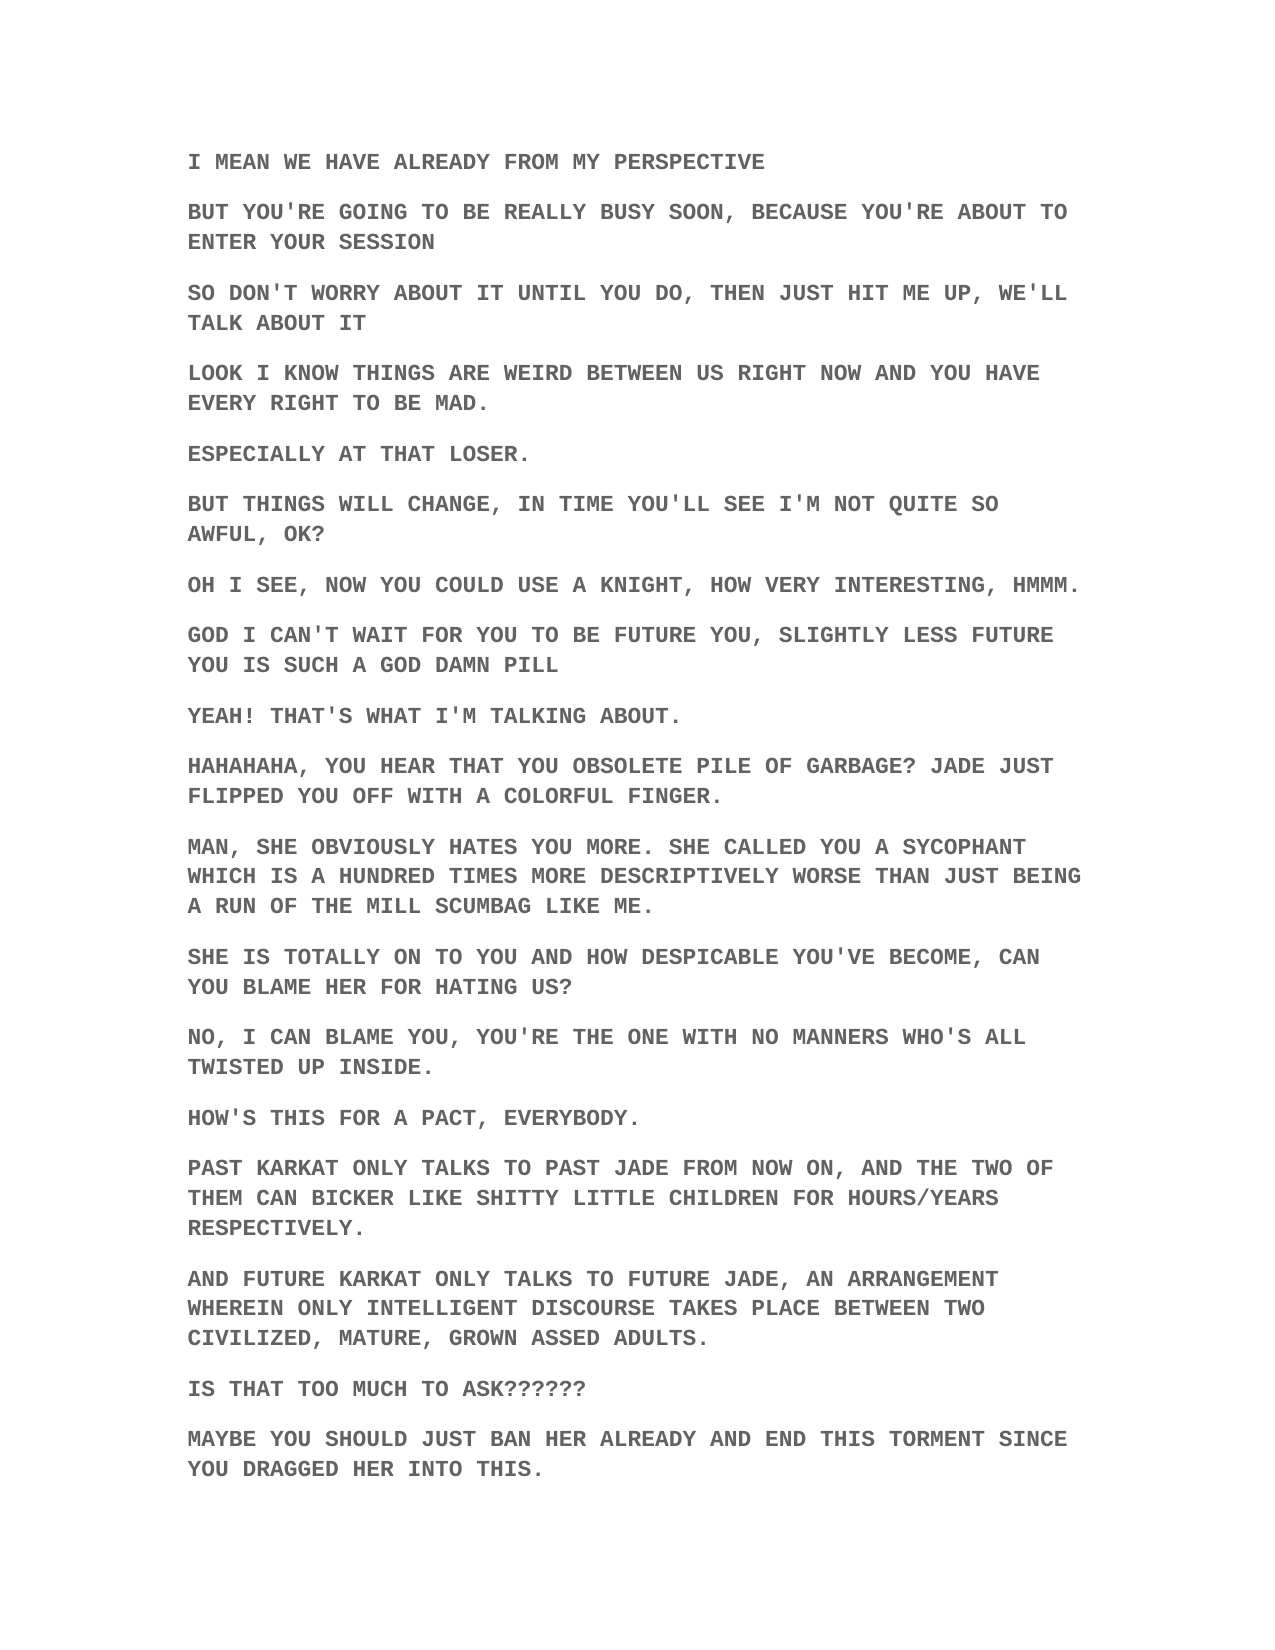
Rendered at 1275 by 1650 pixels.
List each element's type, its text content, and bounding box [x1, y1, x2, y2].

text YEAH! THAT'S WHAT I'M TALKING ABOUT. [187, 704, 1087, 730]
text MAN, SHE OBVIOUSLY HATES YOU MORE. SHE CALLED YOU A SYCOPHANT WHICH IS A HUNDRED TIMES MORE DESCRIPTIVELY WORSE THAN JUST BEING A RUN OF THE MILL SCUMBAG LIKE ME. [187, 835, 1087, 921]
text AND FUTURE KARKAT ONLY TALKS TO FUTURE JADE, AN ARRANGEMENT WHEREIN ONLY INTELLIGENT DISCOURSE TAKES PLACE BETWEEN TWO CIVILIZED, MATURE, GROWN ASSED ADULTS. [187, 1267, 1087, 1352]
text BUT YOU'RE GOING TO BE REALLY BUSY SOON, BECAUSE YOU'RE ABOUT TO ENTER YOUR SESSION [187, 201, 1087, 256]
text I MEAN WE HAVE ALREADY FROM MY PERSPECTIVE [187, 150, 1087, 176]
text NO, I CAN BLAME YOU, YOU'RE THE ONE WITH NO MANNERS WHO'S ALL TWISTED UP INSIDE. [187, 1026, 1087, 1081]
text GOD I CAN'T WAIT FOR YOU TO BE FUTURE YOU, SLIGHTLY LESS FUTURE YOU IS SUCH A GOD DAMN PILL [187, 623, 1087, 679]
text HAHAHAHA, YOU HEAR THAT YOU OBSOLETE PILE OF GARBAGE? JADE JUST FLIPPED YOU OFF WITH A COLORFUL FINGER. [187, 754, 1087, 810]
text HOW'S THIS FOR A PACT, EVERYBODY. [187, 1106, 1087, 1132]
text OH I SEE, NOW YOU COULD USE A KNIGHT, HOW VERY INTERESTING, HMMM. [187, 573, 1087, 599]
text SO DON'T WORRY ABOUT IT UNTIL YOU DO, THEN JUST HIT ME UP, WE'LL TALK ABOUT IT [187, 281, 1087, 337]
text IS THAT TOO MUCH TO ASK?????? [187, 1377, 1087, 1403]
text MAYBE YOU SHOULD JUST BAN HER ALREADY AND END THIS TORMENT SINCE YOU DRAGGED HER INTO THIS. [187, 1428, 1087, 1483]
text LOOK I KNOW THINGS ARE WEIRD BETWEEN US RIGHT NOW AND YOU HAVE EVERY RIGHT TO BE MAD. [187, 361, 1087, 417]
text ESPECIALLY AT THAT LOSER. [187, 442, 1087, 468]
text PAST KARKAT ONLY TALKS TO PAST JADE FROM NOW ON, AND THE TWO OF THEM CAN BICKER LIKE SHITTY LITTLE CHILDREN FOR HOURS/YEARS RESPECTIVELY. [187, 1157, 1087, 1242]
text SHE IS TOTALLY ON TO YOU AND HOW DESPICABLE YOU'VE BECOME, CAN YOU BLAME HER FOR HATING US? [187, 945, 1087, 1001]
text BUT THINGS WILL CHANGE, IN TIME YOU'LL SEE I'M NOT QUITE SO AWFUL, OK? [187, 492, 1087, 548]
